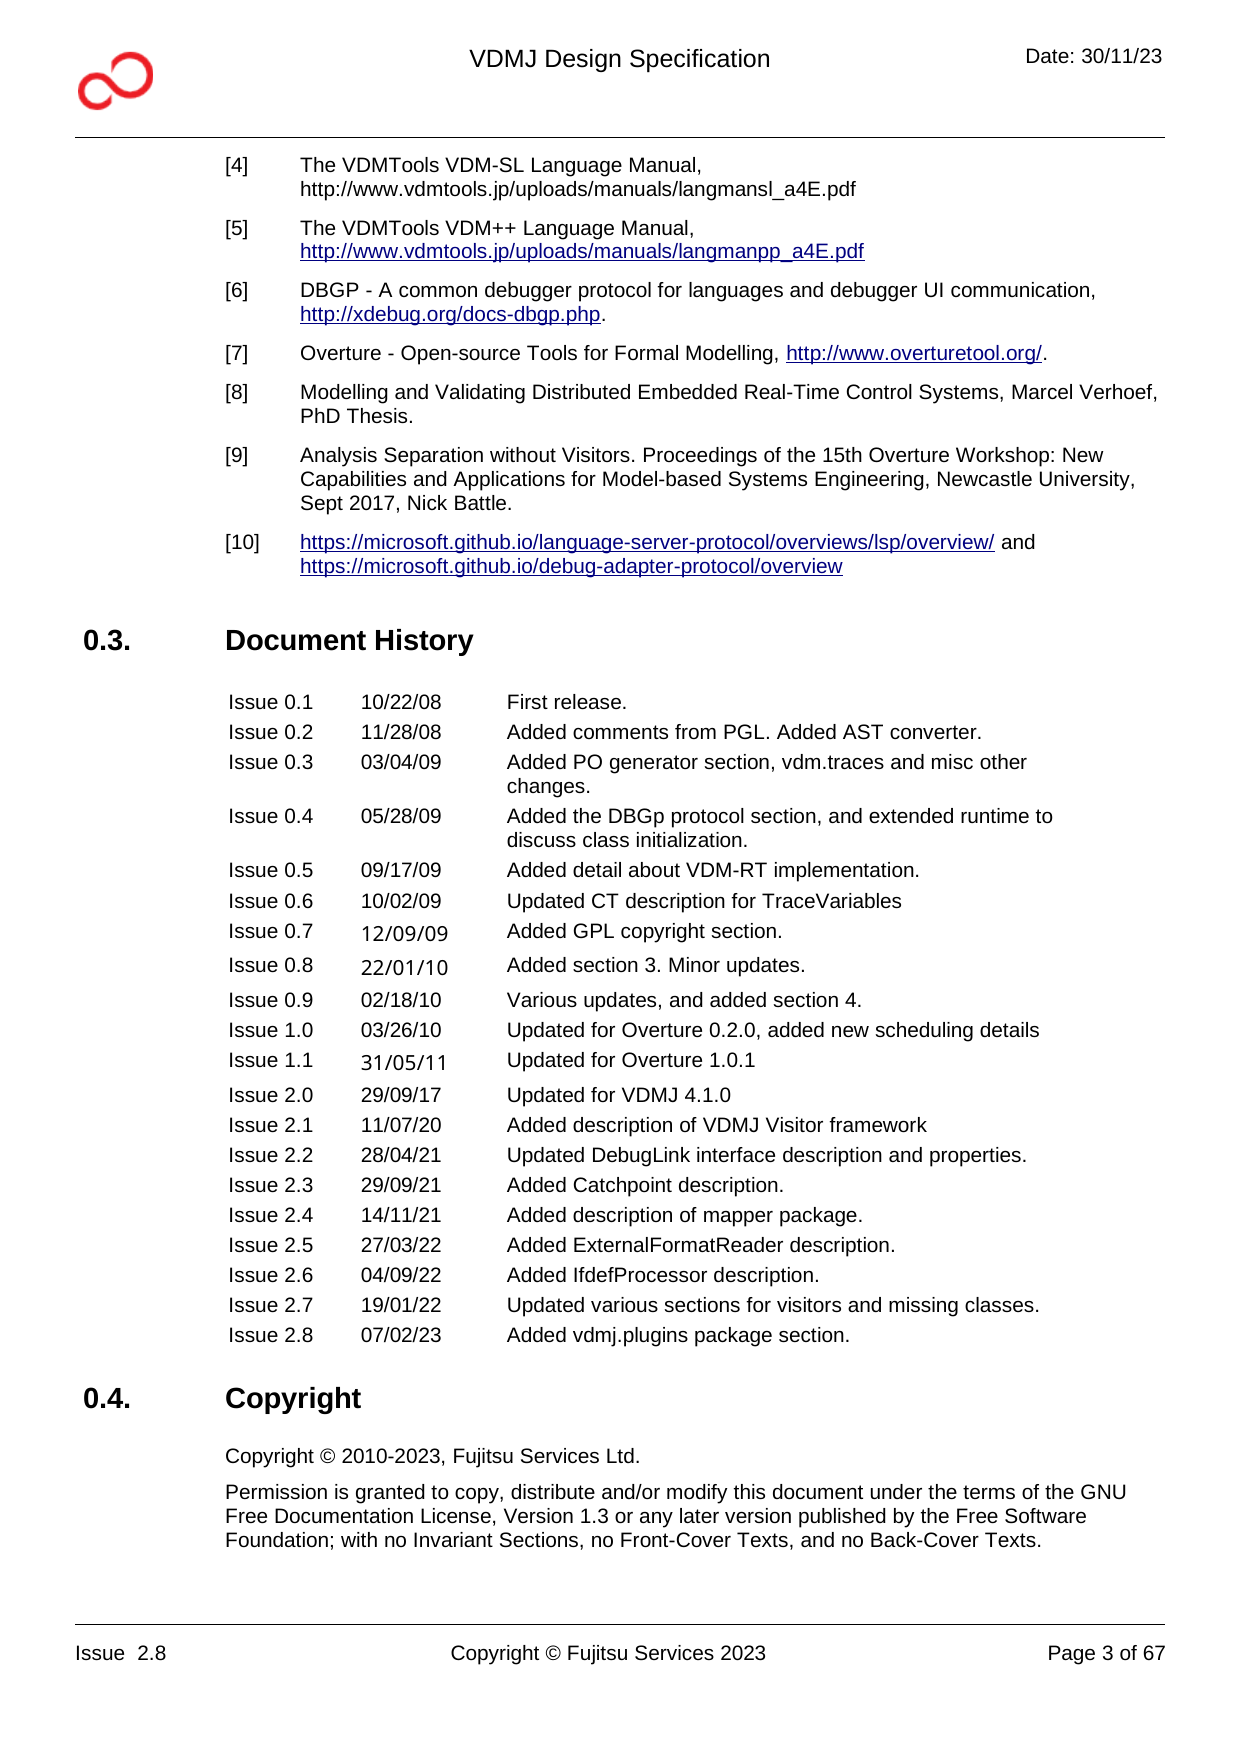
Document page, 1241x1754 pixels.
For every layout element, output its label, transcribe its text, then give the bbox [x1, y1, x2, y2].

table_cell Issue 0.8 [225, 950, 357, 985]
table_cell Issue 2.7 [225, 1290, 357, 1320]
table_cell 22/01/10 [358, 950, 503, 985]
table_cell Updated for VDMJ 4.1.0 [504, 1080, 1118, 1110]
table_cell 07/02/23 [358, 1320, 503, 1351]
table_cell Issue 0.4 [225, 801, 357, 855]
list DBGP - A common debugger protocol for languages and debugger UI communication, http://xdebug.org/docs-dbgp.php. [225, 279, 1165, 327]
subtitle Document History [75, 623, 1165, 657]
table_cell 27/03/22 [358, 1230, 503, 1260]
text Copyright © 2010-2023, Fujitsu Services Ltd. [225, 1444, 1165, 1468]
text Permission is granted to copy, distribute and/or modify this document under the terms of the GNU Free Documentation License, Version 1.3 or any later version published by the Free Software Foundation; with no Invariant Sections, no Front-Cover Texts, and no Back-Cover Texts. [225, 1481, 1165, 1552]
table_cell Updated for Overture 1.0.1 [504, 1045, 1118, 1079]
table_cell Updated DebugLink interface description and properties. [504, 1140, 1118, 1170]
list https://microsoft.github.io/language-server-protocol/overviews/lsp/overview/ and https://microsoft.github.io/debug-adapter-protocol/overview [225, 530, 1165, 578]
table_cell Added IfdefProcessor description. [504, 1260, 1118, 1290]
table_cell Issue 2.0 [225, 1080, 357, 1110]
table_cell 17/09/09 [358, 855, 503, 886]
list Analysis Separation without Visitors. Proceedings of the 15th Overture Workshop: New Capabilities and Applications for Model-based Systems Engineering, Newcastle University, Sept 2017, Nick Battle. [225, 443, 1165, 515]
table_header 22/10/08 [358, 687, 503, 717]
table_cell Issue 2.3 [225, 1170, 357, 1200]
table_cell Issue 2.1 [225, 1110, 357, 1140]
table_cell 28/11/08 [358, 717, 503, 747]
table_cell Updated CT description for TraceVariables [504, 886, 1118, 916]
table_cell Issue 1.0 [225, 1015, 357, 1045]
table_cell Issue 2.8 [225, 1320, 357, 1351]
table_cell Added vdmj.plugins package section. [504, 1320, 1118, 1351]
table_cell Issue 2.2 [225, 1140, 357, 1170]
table_cell 28/05/09 [358, 801, 503, 855]
table_cell 19/01/22 [358, 1290, 503, 1320]
table_cell Issue 0.7 [225, 916, 357, 950]
table_cell Issue 2.6 [225, 1260, 357, 1290]
table_cell Added description of mapper package. [504, 1200, 1118, 1230]
table_cell 26/03/10 [358, 1015, 503, 1045]
table_cell 18/02/10 [358, 985, 503, 1015]
table_cell Issue 0.5 [225, 855, 357, 886]
table_cell 04/09/22 [358, 1260, 503, 1290]
list Overture - Open-source Tools for Formal Modelling, http://www.overturetool.org/. [225, 342, 1165, 366]
table_cell Added description of VDMJ Visitor framework [504, 1110, 1118, 1140]
table_cell Issue 2.4 [225, 1200, 357, 1230]
table_cell Issue 2.5 [225, 1230, 357, 1260]
table_cell Added ExternalFormatReader description. [504, 1230, 1118, 1260]
table_cell Added detail about VDM-RT implementation. [504, 855, 1118, 886]
table_cell 31/05/11 [358, 1045, 503, 1079]
table_cell Issue 0.2 [225, 717, 357, 747]
table_header Issue 0.1 [225, 687, 357, 717]
subtitle Copyright [75, 1381, 1165, 1414]
table_cell Added PO generator section, vdm.traces and misc other changes. [504, 747, 1118, 801]
table_cell 09/12/09 [358, 916, 503, 950]
list Modelling and Validating Distributed Embedded Real-Time Control Systems, Marcel Verhoef, PhD Thesis. [225, 381, 1165, 428]
table_cell Added GPL copyright section. [504, 916, 1118, 950]
table_cell Added section 3. Minor updates. [504, 950, 1118, 985]
list The VDMTools VDM++ Language Manual, http://www.vdmtools.jp/uploads/manuals/langmanpp_a4E.pdf [225, 216, 1165, 264]
table_header First release. [504, 687, 1118, 717]
table_cell 11/07/20 [358, 1110, 503, 1140]
table_cell Updated various sections for visitors and missing classes. [504, 1290, 1118, 1320]
table_cell 04/03/09 [358, 747, 503, 801]
table_cell 28/04/21 [358, 1140, 503, 1170]
table_cell Issue 0.3 [225, 747, 357, 801]
picture [78, 44, 153, 120]
table_cell Issue 1.1 [225, 1045, 357, 1079]
table_cell Updated for Overture 0.2.0, added new scheduling details [504, 1015, 1118, 1045]
table_cell 14/11/21 [358, 1200, 503, 1230]
list The VDMTools VDM-SL Language Manual, http://www.vdmtools.jp/uploads/manuals/langmansl_a4E.pdf [225, 153, 1165, 201]
table_cell Added Catchpoint description. [504, 1170, 1118, 1200]
table_cell Various updates, and added section 4. [504, 985, 1118, 1015]
table_cell 29/09/21 [358, 1170, 503, 1200]
table_cell 29/09/17 [358, 1080, 503, 1110]
table_cell Added comments from PGL. Added AST converter. [504, 717, 1118, 747]
table_cell Issue 0.6 [225, 886, 357, 916]
table_cell Issue 0.9 [225, 985, 357, 1015]
table_cell Added the DBGp protocol section, and extended runtime to discuss class initialization. [504, 801, 1118, 855]
table_cell 02/10/09 [358, 886, 503, 916]
